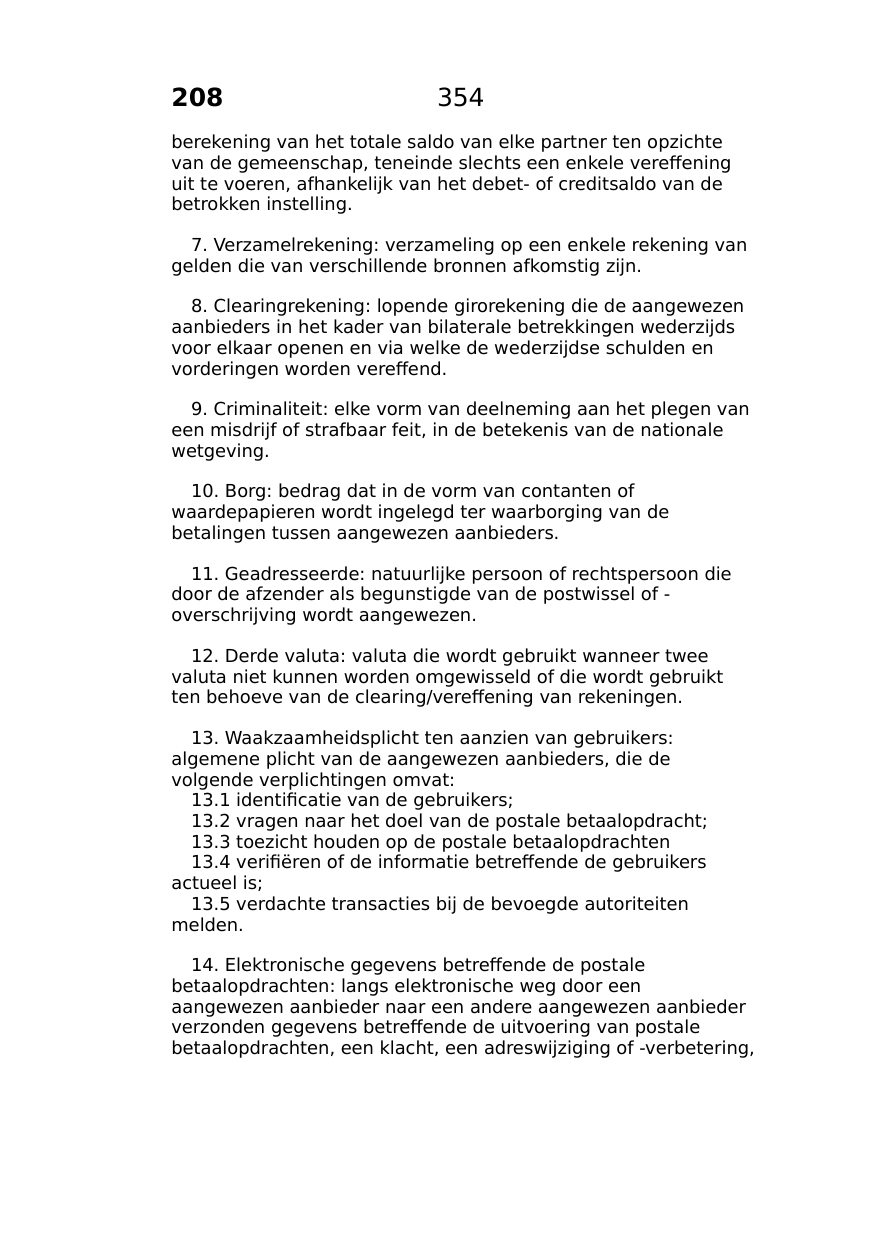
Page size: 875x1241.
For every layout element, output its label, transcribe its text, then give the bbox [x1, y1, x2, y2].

text 7. Verzamelrekening: verzameling op een enkele rekening van gelden die van verschillende bronnen afkomstig zijn. [171, 235, 756, 276]
text 13. Waakzaamheidsplicht ten aanzien van gebruikers: algemene plicht van de aangewezen aanbieders, die de volgende verplichtingen omvat: [171, 728, 756, 790]
text 8. Clearingrekening: lopende girorekening die de aangewezen aanbieders in het kader van bilaterale betrekkingen wederzijds voor elkaar openen en via welke de wederzijdse schulden en vorderingen worden vereffend. [171, 296, 756, 379]
text 12. Derde valuta: valuta die wordt gebruikt wanneer twee valuta niet kunnen worden omgewisseld of die wordt gebruikt ten behoeve van de clearing/vereffening van rekeningen. [171, 646, 756, 708]
text 13.3 toezicht houden op de postale betaalopdrachten [171, 832, 756, 852]
text 13.2 vragen naar het doel van de postale betaalopdracht; [171, 811, 756, 832]
text 9. Criminaliteit: elke vorm van deelneming aan het plegen van een misdrijf of strafbaar feit, in de betekenis van de nationale wetgeving. [171, 399, 756, 461]
text 13.5 verdachte transacties bij de bevoegde autoriteiten melden. [171, 894, 756, 935]
text 14. Elektronische gegevens betreffende de postale betaalopdrachten: langs elektronische weg door een aangewezen aanbieder naar een andere aangewezen aanbieder verzonden gegevens betreffende de uitvoering van postale betaalopdrachten, een klacht, een adreswijziging of -verbetering, [171, 955, 756, 1059]
text 11. Geadresseerde: natuurlijke persoon of rechtspersoon die door de afzender als begunstigde van de postwissel of -overschrijving wordt aangewezen. [171, 563, 756, 626]
text 10. Borg: bedrag dat in de vorm van contanten of waardepapieren wordt ingelegd ter waarborging van de betalingen tussen aangewezen aanbieders. [171, 481, 756, 543]
text 13.4 verifiëren of de informatie betreffende de gebruikers actueel is; [171, 852, 756, 894]
text 13.1 identificatie van de gebruikers; [171, 790, 756, 811]
text berekening van het totale saldo van elke partner ten opzichte van de gemeenschap, teneinde slechts een enkele vereffening uit te voeren, afhankelijk van het debet- of creditsaldo van de betrokken instelling. [171, 132, 756, 215]
